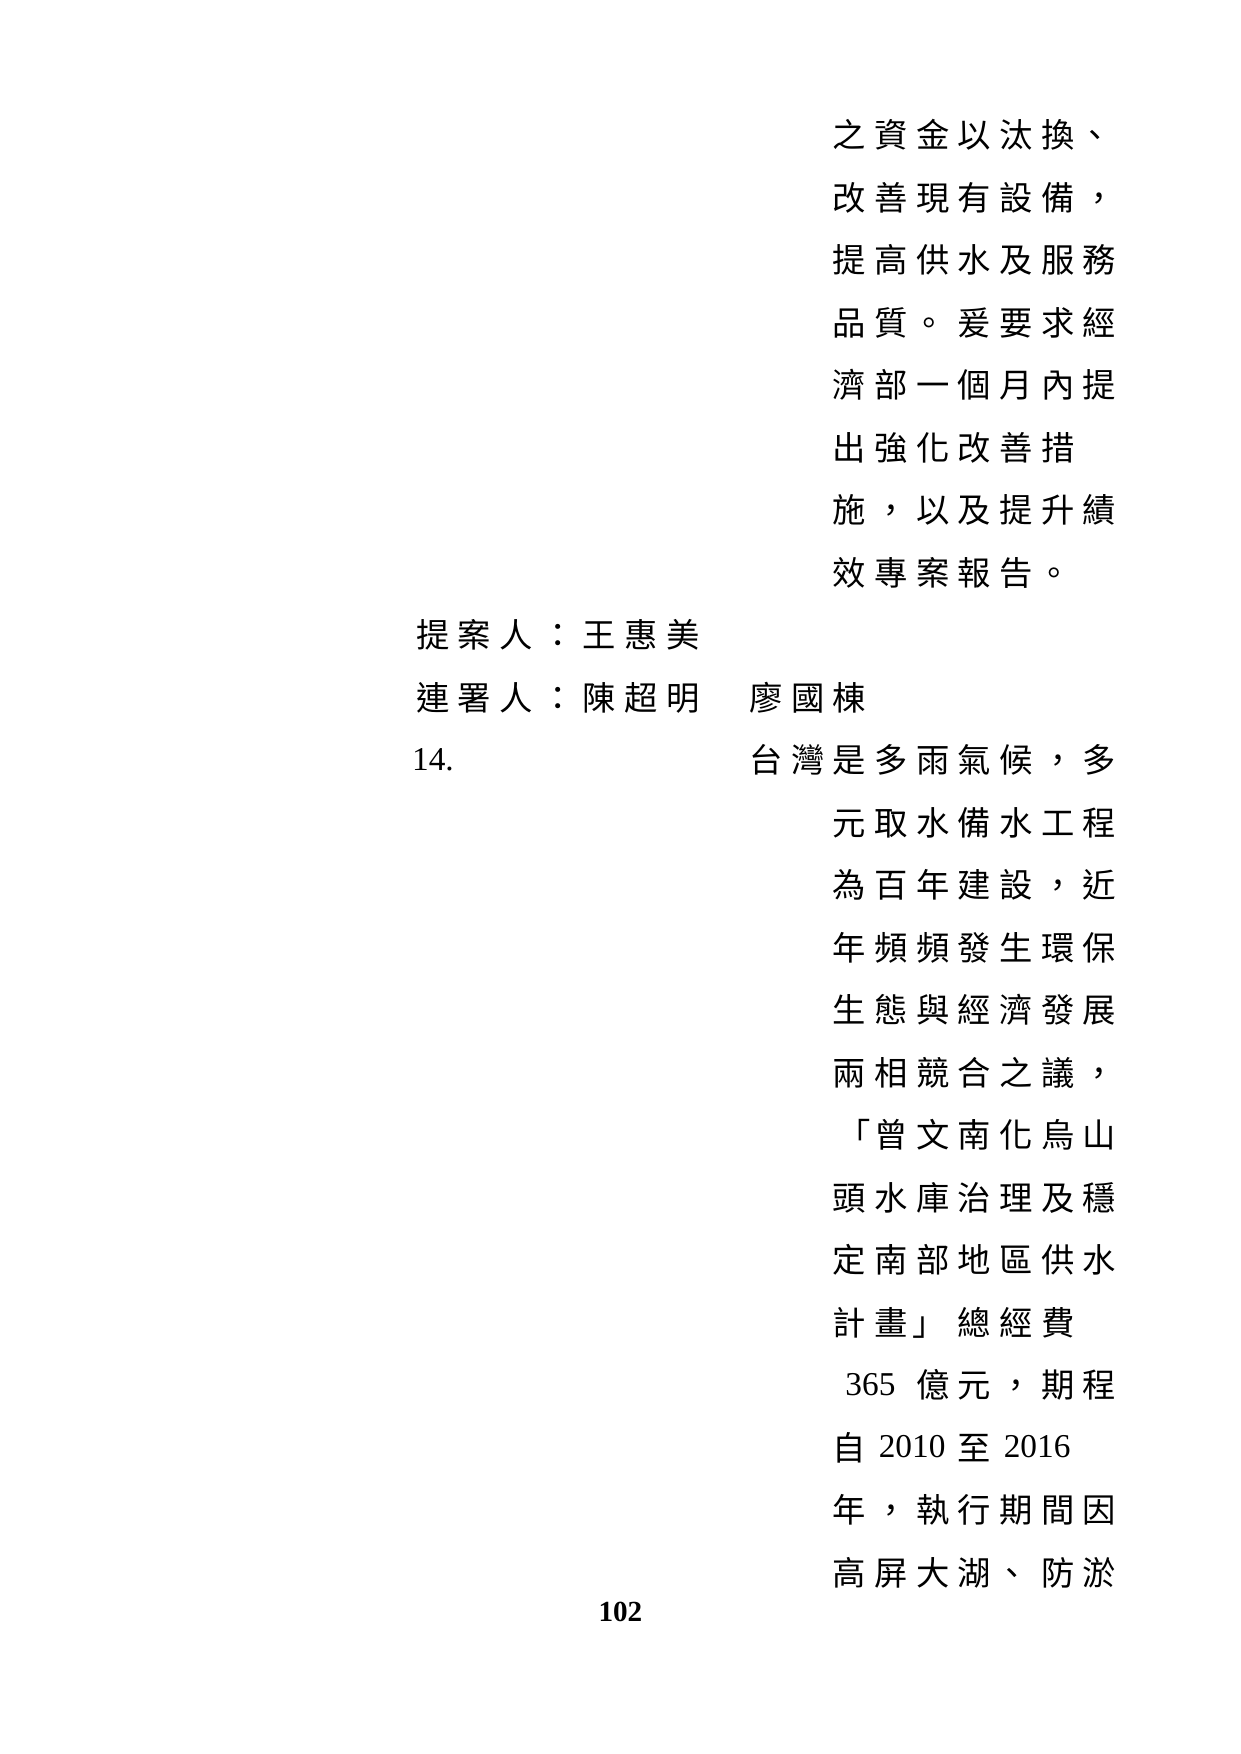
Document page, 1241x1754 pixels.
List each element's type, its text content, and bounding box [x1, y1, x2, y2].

list 台灣是多雨氣候，多元取水備水工程為百年建設，近年頻頻發生環保生態與經濟發展兩相競合之議，「曾文南化烏山頭水庫治理及穩定南部地區供水計畫」總經費365億元，期程自2010至2016年，執行期間因高屏大湖、防淤 [409, 717, 1120, 1592]
text 連署人：陳超明 廖國棟 [397, 654, 1016, 717]
list 之資金以汰換、改善現有設備，提高供水及服務品質。爰要求經濟部一個月內提出強化改善措施，以及提升績效專案報告。 [409, 92, 1120, 592]
text 提案人：王惠美 [397, 592, 1016, 654]
